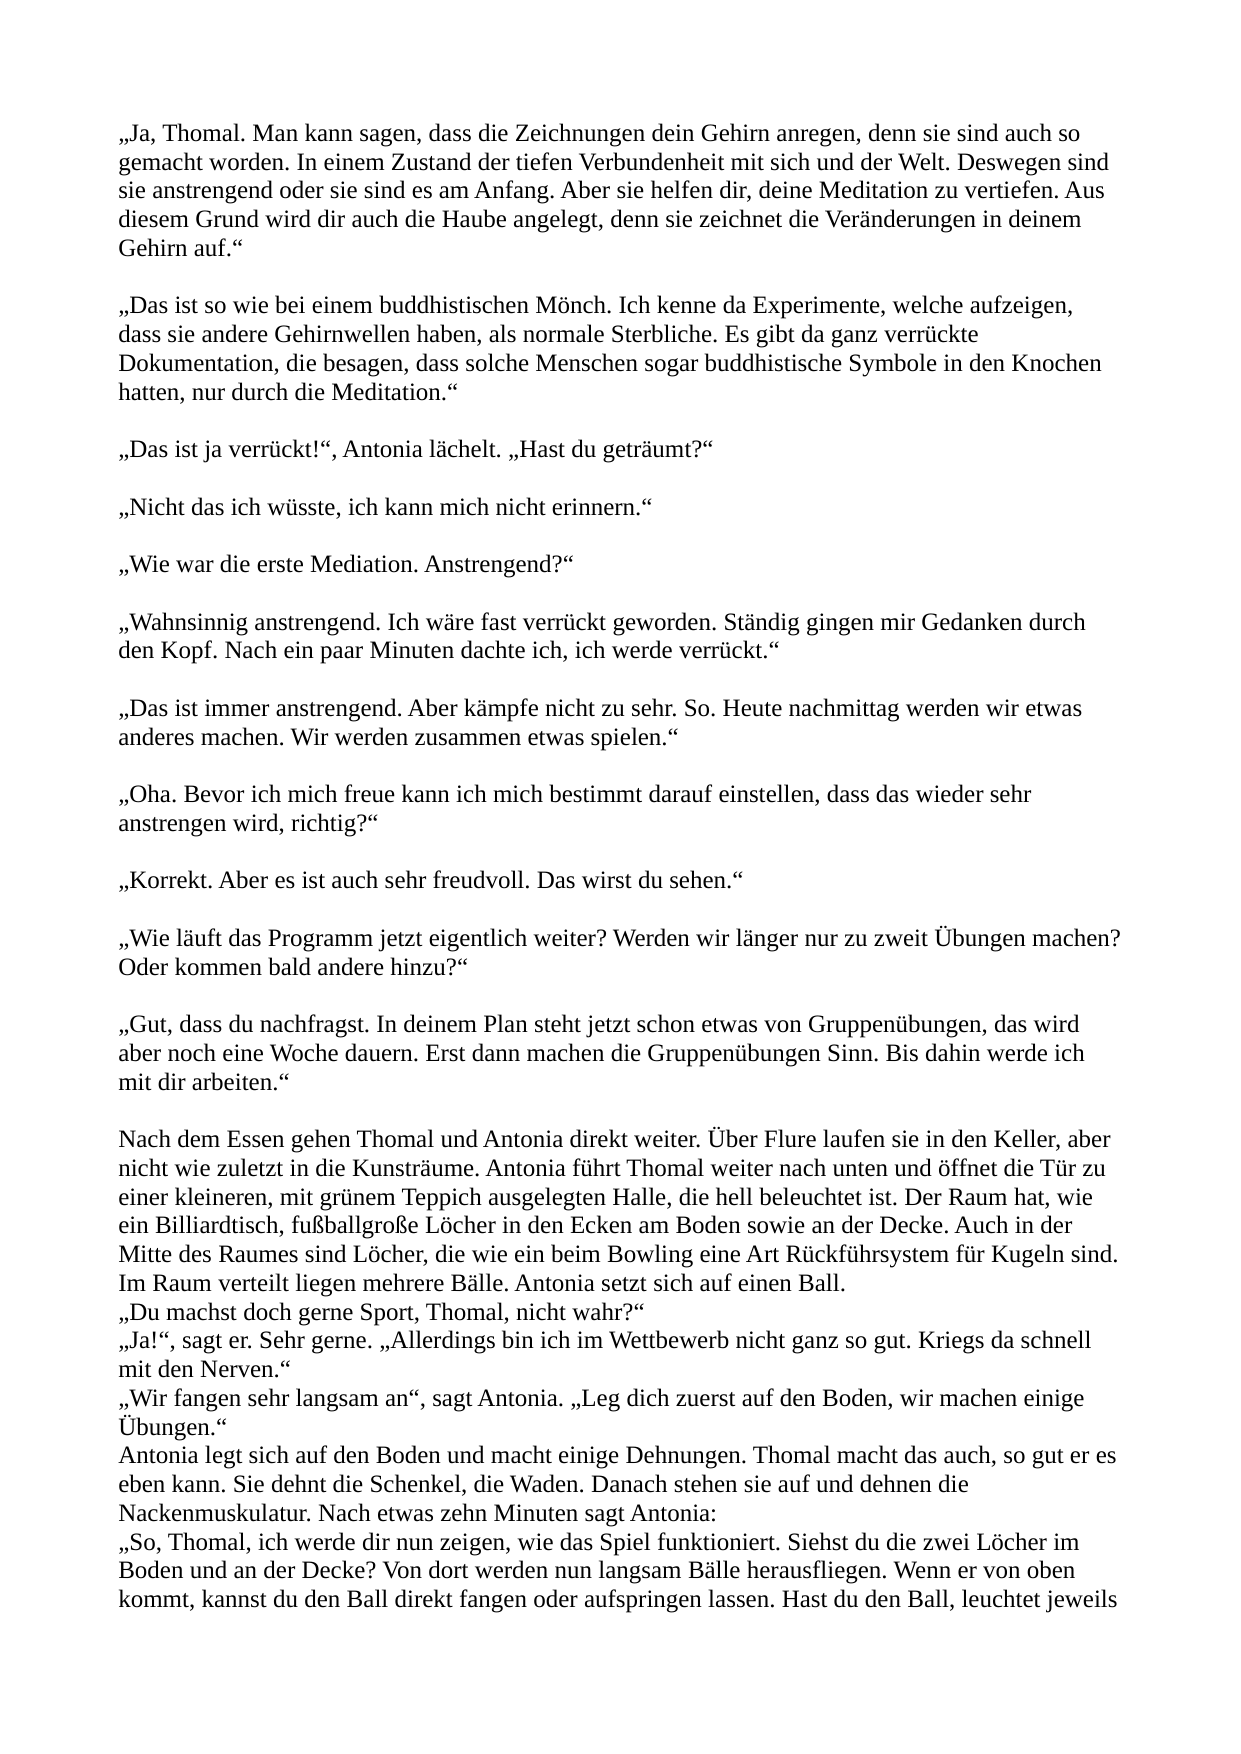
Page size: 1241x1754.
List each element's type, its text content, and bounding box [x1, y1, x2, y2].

text „Das ist immer anstrengend. Aber kämpfe nicht zu sehr. So. Heute nachmittag werden wir etwas anderes machen. Wir werden zusammen etwas spielen.“ [118, 693, 1122, 751]
text „Ja, Thomal. Man kann sagen, dass die Zeichnungen dein Gehirn anregen, denn sie sind auch so gemacht worden. In einem Zustand der tiefen Verbundenheit mit sich und der Welt. Deswegen sind sie anstrengend oder sie sind es am Anfang. Aber sie helfen dir, deine Meditation zu vertiefen. Aus diesem Grund wird dir auch die Haube angelegt, denn sie zeichnet die Veränderungen in deinem Gehirn auf.“ [118, 118, 1122, 262]
text Nach dem Essen gehen Thomal und Antonia direkt weiter. Über Flure laufen sie in den Keller, aber nicht wie zuletzt in die Kunsträume. Antonia führt Thomal weiter nach unten und öffnet die Tür zu einer kleineren, mit grünem Teppich ausgelegten Halle, die hell beleuchtet ist. Der Raum hat, wie ein Billiardtisch, fußballgroße Löcher in den Ecken am Boden sowie an der Decke. Auch in der Mitte des Raumes sind Löcher, die wie ein beim Bowling eine Art Rückführsystem für Kugeln sind. Im Raum verteilt liegen mehrere Bälle. Antonia setzt sich auf einen Ball. [118, 1124, 1122, 1297]
text Antonia legt sich auf den Boden und macht einige Dehnungen. Thomal macht das auch, so gut er es eben kann. Sie dehnt die Schenkel, die Waden. Danach stehen sie auf und dehnen die Nackenmuskulatur. Nach etwas zehn Minuten sagt Antonia: [118, 1441, 1122, 1527]
text „So, Thomal, ich werde dir nun zeigen, wie das Spiel funktioniert. Siehst du die zwei Löcher im Boden und an der Decke? Von dort werden nun langsam Bälle herausfliegen. Wenn er von oben kommt, kannst du den Ball direkt fangen oder aufspringen lassen. Hast du den Ball, leuchtet jeweils [118, 1527, 1122, 1613]
text „Wie war die erste Mediation. Anstrengend?“ [118, 549, 1122, 578]
text „Korrekt. Aber es ist auch sehr freudvoll. Das wirst du sehen.“ [118, 866, 1122, 894]
text „Wir fangen sehr langsam an“, sagt Antonia. „Leg dich zuerst auf den Boden, wir machen einige Übungen.“ [118, 1383, 1122, 1441]
text „Ja!“, sagt er. Sehr gerne. „Allerdings bin ich im Wettbewerb nicht ganz so gut. Kriegs da schnell mit den Nerven.“ [118, 1326, 1122, 1383]
text „Nicht das ich wüsste, ich kann mich nicht erinnern.“ [118, 492, 1122, 521]
text „Das ist so wie bei einem buddhistischen Mönch. Ich kenne da Experimente, welche aufzeigen, dass sie andere Gehirnwellen haben, als normale Sterbliche. Es gibt da ganz verrückte Dokumentation, die besagen, dass solche Menschen sogar buddhistische Symbole in den Knochen hatten, nur durch die Meditation.“ [118, 291, 1122, 406]
text „Das ist ja verrückt!“, Antonia lächelt. „Hast du geträumt?“ [118, 434, 1122, 463]
text „Du machst doch gerne Sport, Thomal, nicht wahr?“ [118, 1297, 1122, 1326]
text „Wie läuft das Programm jetzt eigentlich weiter? Werden wir länger nur zu zweit Übungen machen? Oder kommen bald andere hinzu?“ [118, 923, 1122, 981]
text „Gut, dass du nachfragst. In deinem Plan steht jetzt schon etwas von Gruppenübungen, das wird aber noch eine Woche dauern. Erst dann machen die Gruppenübungen Sinn. Bis dahin werde ich mit dir arbeiten.“ [118, 1009, 1122, 1096]
text „Oha. Bevor ich mich freue kann ich mich bestimmt darauf einstellen, dass das wieder sehr anstrengen wird, richtig?“ [118, 779, 1122, 837]
text „Wahnsinnig anstrengend. Ich wäre fast verrückt geworden. Ständig gingen mir Gedanken durch den Kopf. Nach ein paar Minuten dachte ich, ich werde verrückt.“ [118, 607, 1122, 664]
